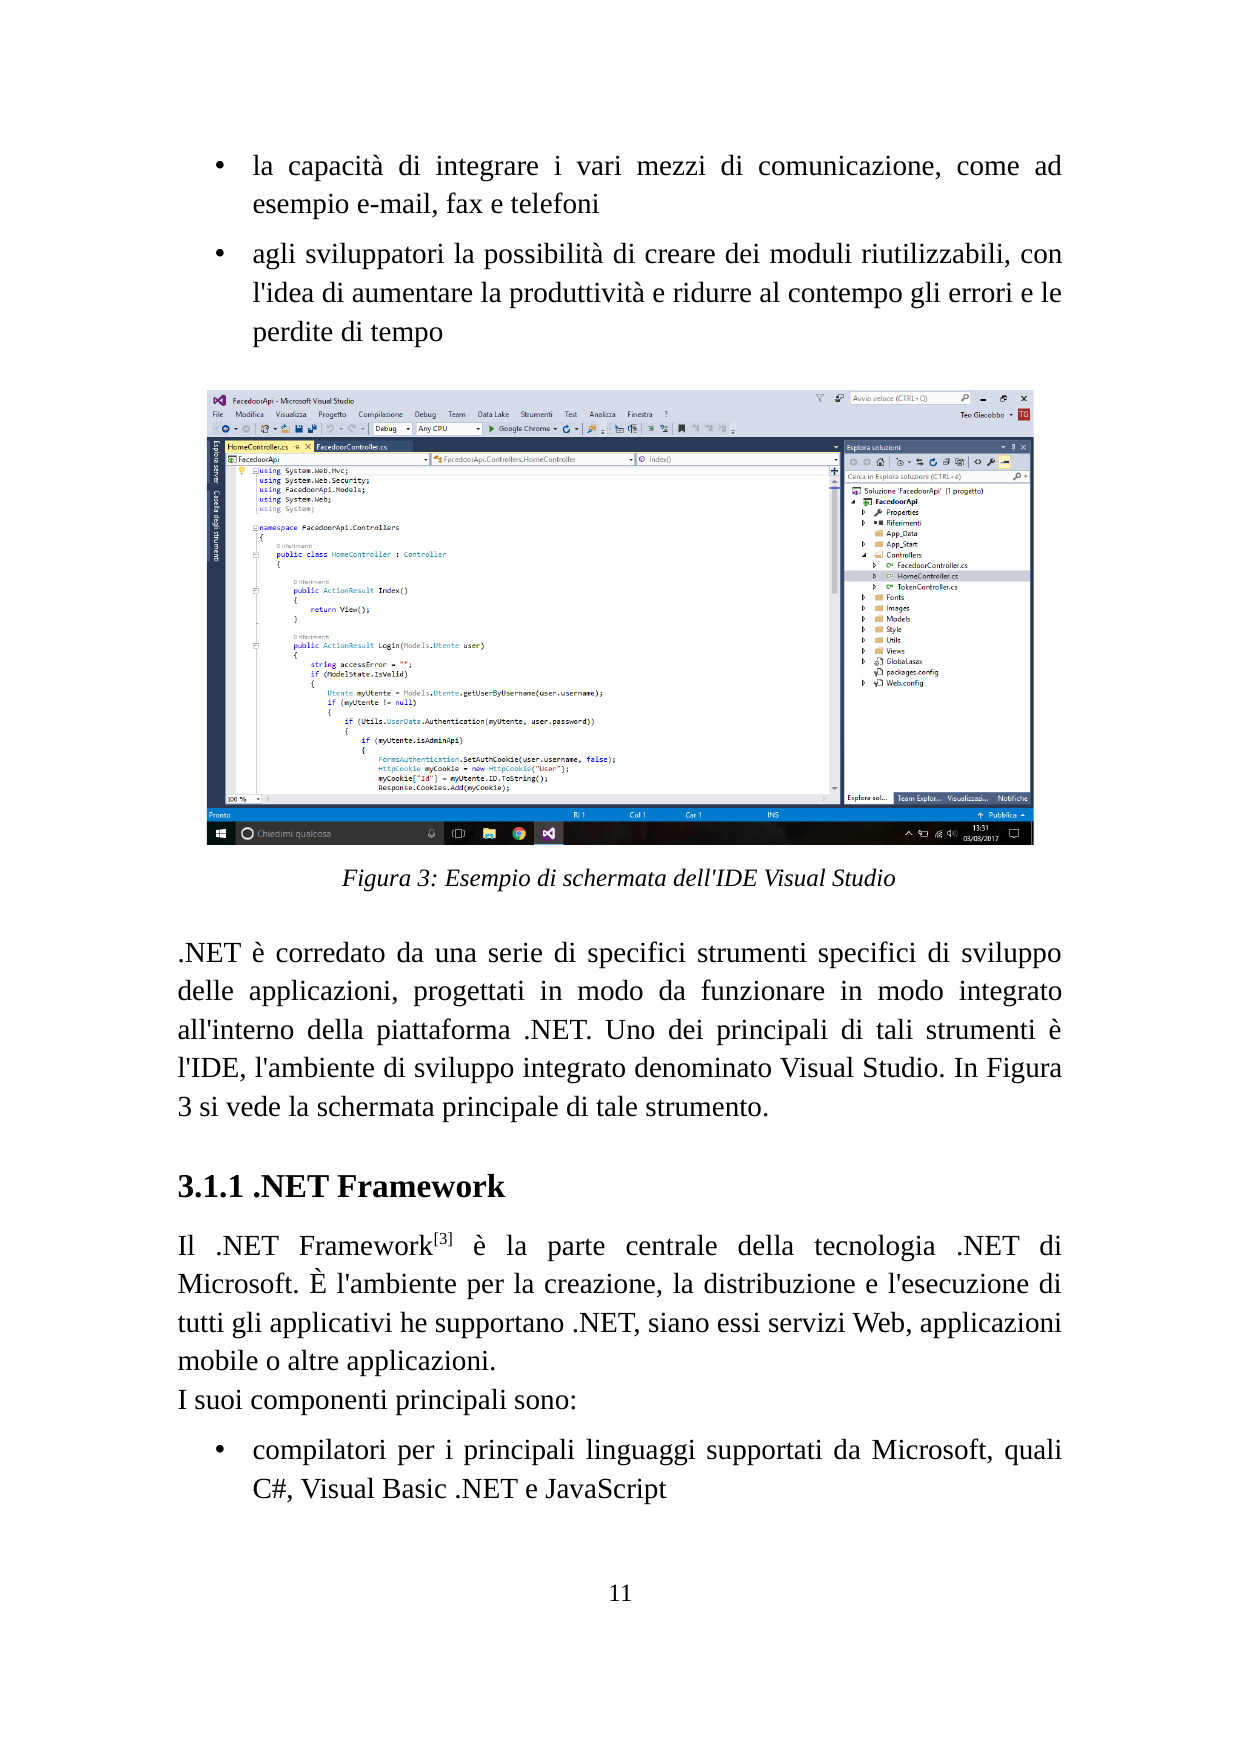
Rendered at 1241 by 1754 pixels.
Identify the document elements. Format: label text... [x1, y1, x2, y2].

picture [206, 390, 1034, 845]
text Il .NET Framework[3] è la parte centrale della tecnologia .NET di Microsoft. È l'ambiente per la creazione, la distribuzione e l'esecuzione di tutti gli applicativi he supportano .NET, siano essi servizi Web, applicazioni mobile o altre applicazioni. [177, 1228, 1063, 1377]
text I suoi componenti principali sono: [177, 1382, 1063, 1416]
text .NET è corredato da una serie di specifici strumenti specifici di sviluppo delle applicazioni, progettati in modo da funzionare in modo integrato all'interno della piattaforma .NET. Uno dei principali di tali strumenti è l'IDE, l'ambiente di sviluppo integrato denominato Visual Studio. In Figura 3 si vede la schermata principale di tale strumento. [177, 935, 1063, 1122]
list la capacità di integrare i vari mezzi di comunicazione, come ad esempio e-mail, fax e telefoni [215, 148, 1063, 220]
list agli sviluppatori la possibilità di creare dei moduli riutilizzabili, con l'idea di aumentare la produttività e ridurre al contempo gli errori e le perdite di tempo [215, 237, 1063, 347]
text 3.1.1 .NET Framework [177, 1166, 1063, 1204]
list compilatori per i principali linguaggi supportati da Microsoft, quali C#, Visual Basic .NET e JavaScript [215, 1432, 1063, 1504]
text Figura 3: Esempio di schermata dell'IDE Visual Studio [177, 863, 1063, 892]
